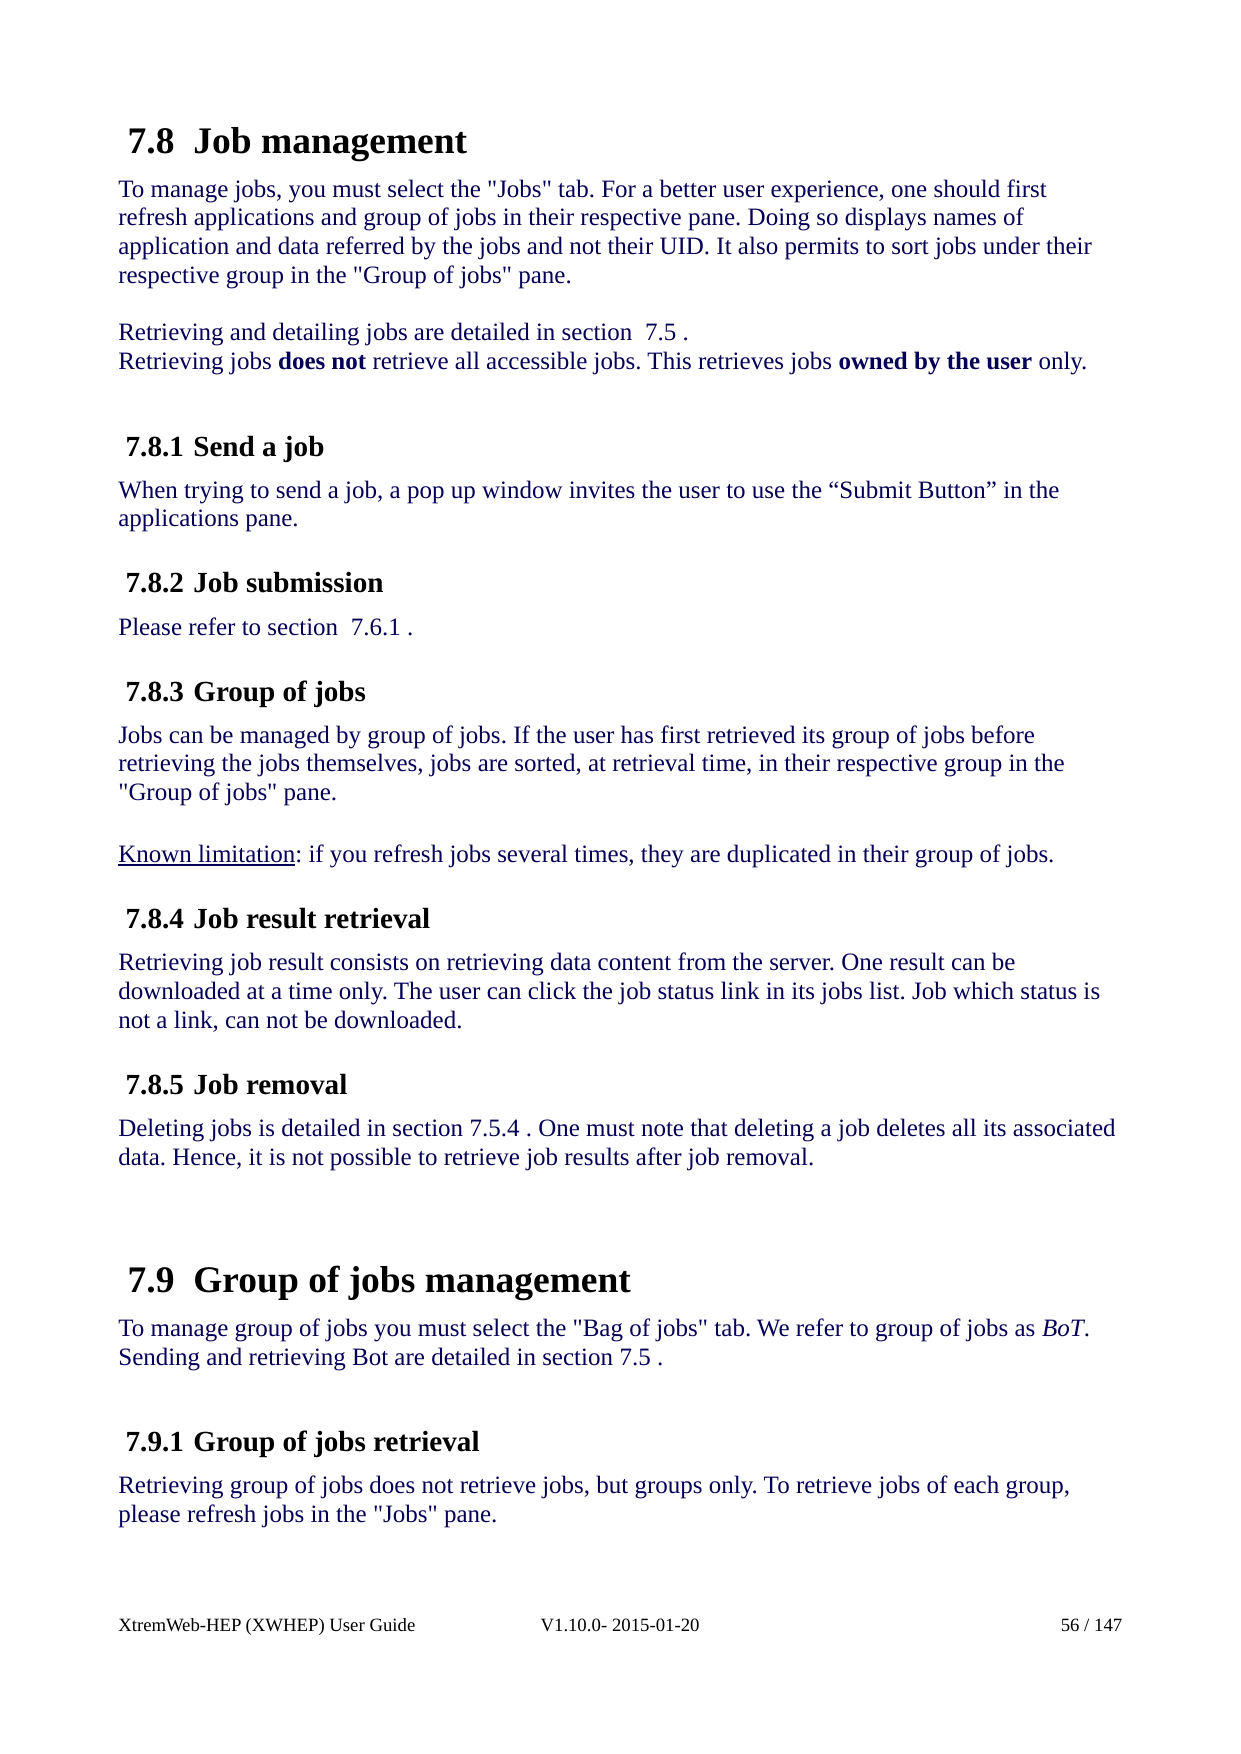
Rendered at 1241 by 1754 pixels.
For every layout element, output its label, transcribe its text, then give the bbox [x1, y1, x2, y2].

subtitle Group of jobs management [118, 1258, 1122, 1301]
subtitle Job removal [118, 1067, 1122, 1101]
text Retrieving job result consists on retrieving data content from the server. One result can be downloaded at a time only. The user can click the job status link in its jobs list. Job which status is not a link, can not be downloaded. [118, 947, 1122, 1034]
text Known limitation: if you refresh jobs several times, they are duplicated in their group of jobs. [118, 839, 1122, 868]
subtitle Job result retrieval [118, 901, 1122, 935]
text Please refer to section 7.6.1. [118, 612, 1122, 640]
subtitle Send a job [118, 429, 1122, 462]
text Retrieving jobs does not retrieve all accessible jobs. This retrieves jobs owned by the user only. [118, 346, 1122, 375]
subtitle Job submission [118, 566, 1122, 599]
subtitle Group of jobs [118, 674, 1122, 707]
text To manage group of jobs you must select the "Bag of jobs" tab. We refer to group of jobs as BoT. [118, 1313, 1122, 1342]
text Jobs can be managed by group of jobs. If the user has first retrieved its group of jobs before retrieving the jobs themselves, jobs are sorted, at retrieval time, in their respective group in the "Group of jobs" pane. [118, 720, 1122, 806]
text Retrieving and detailing jobs are detailed in section 7.5. [118, 317, 1122, 346]
text Sending and retrieving Bot are detailed in section7.5. [118, 1342, 1122, 1371]
text When trying to send a job, a pop up window invites the user to use the “Submit Button” in the applications pane. [118, 475, 1122, 532]
text Deleting jobs is detailed in section7.5.4. One must note that deleting a job deletes all its associated data. Hence, it is not possible to retrieve job results after job removal. [118, 1113, 1122, 1171]
text To manage jobs, you must select the "Jobs" tab. For a better user experience, one should first refresh applications and group of jobs in their respective pane. Doing so displays names of application and data referred by the jobs and not their UID. It also permits to sort jobs under their respective group in the "Group of jobs" pane. [118, 174, 1122, 289]
subtitle Group of jobs retrieval [118, 1424, 1122, 1458]
text Retrieving group of jobs does not retrieve jobs, but groups only. To retrieve jobs of each group, please refresh jobs in the "Jobs" pane. [118, 1471, 1122, 1528]
subtitle Job management [118, 118, 1122, 161]
